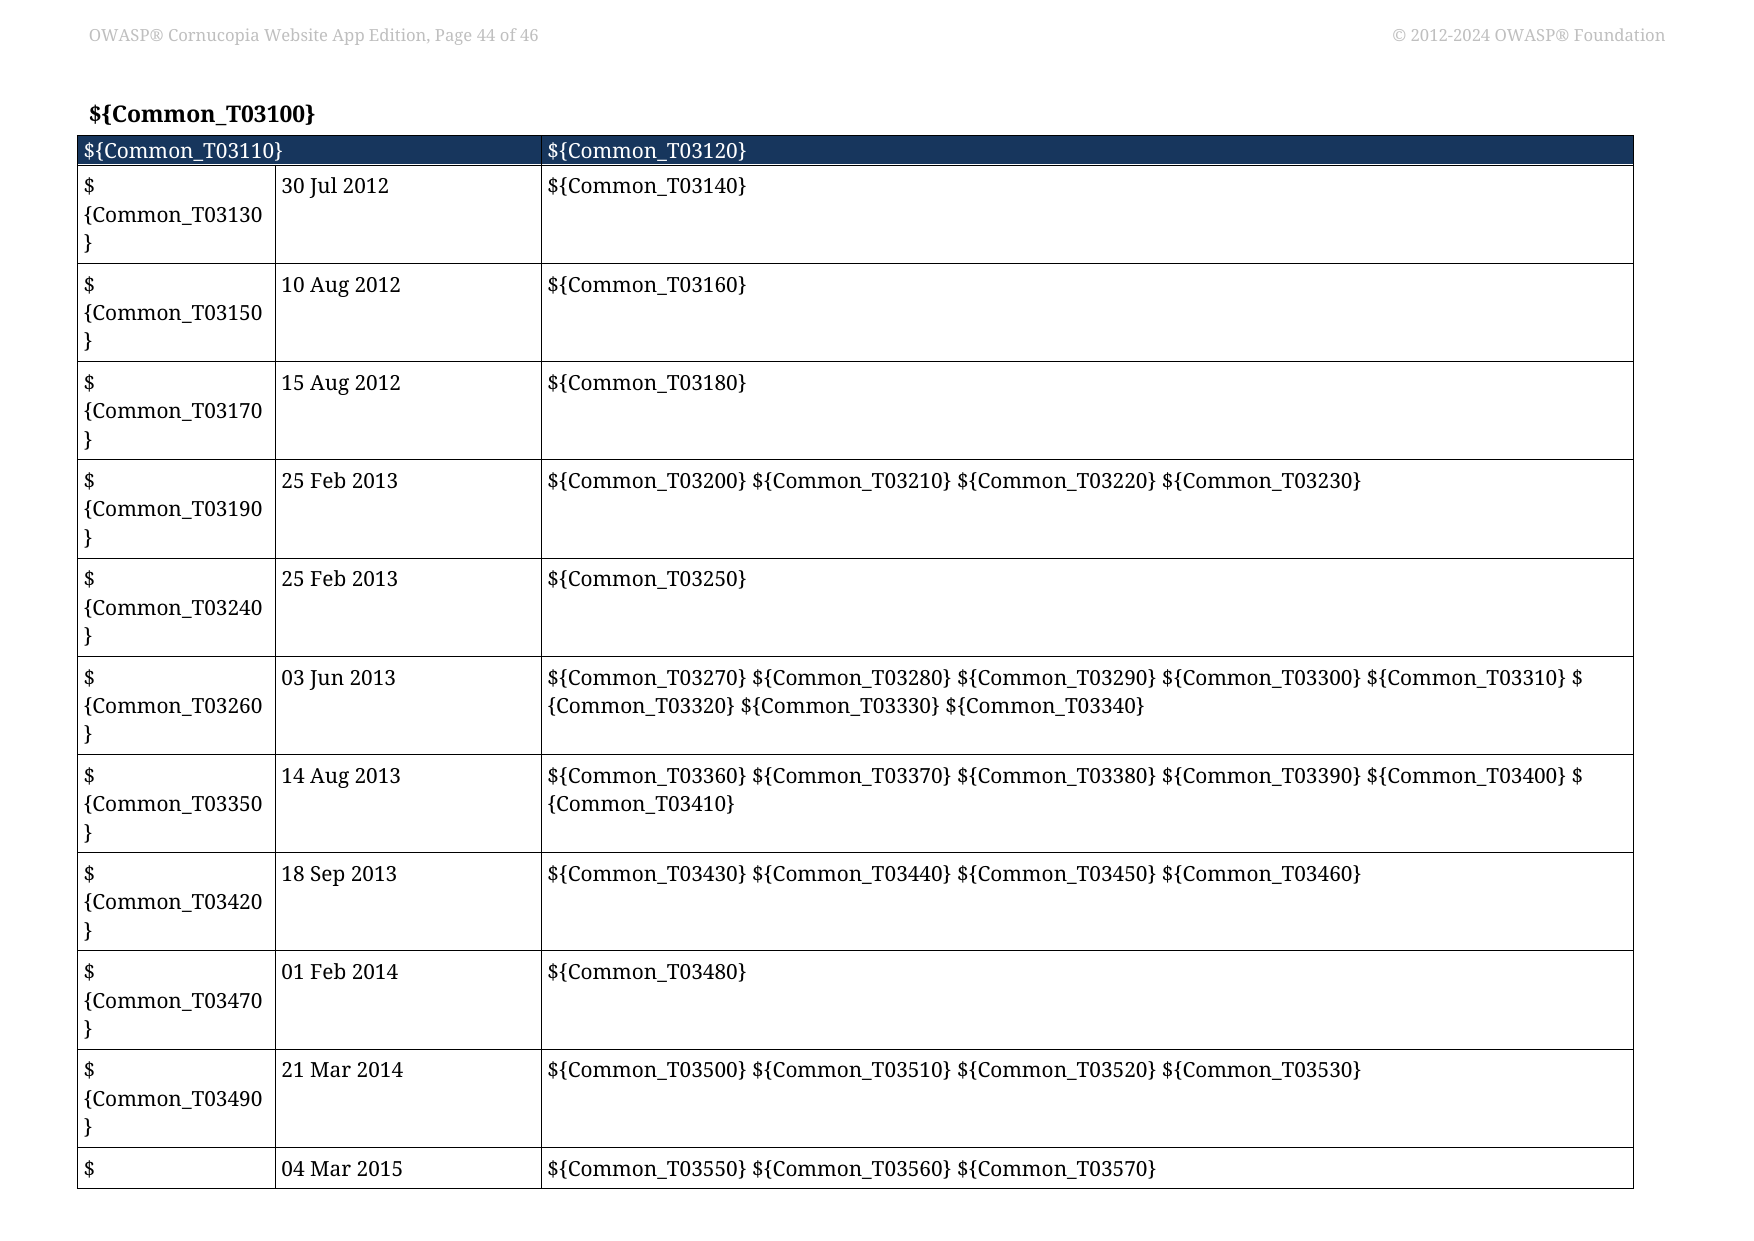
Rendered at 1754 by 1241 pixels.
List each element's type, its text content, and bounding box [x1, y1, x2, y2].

table_cell 01 Feb 2014 [276, 951, 541, 1048]
text ${Common_T03100} [89, 97, 1665, 129]
table_cell 14 Aug 2013 [276, 755, 541, 852]
table_cell ${Common_T03500} ${Common_T03510} ${Common_T03520} ${Common_T03530} [542, 1050, 1633, 1147]
table_cell 30 Jul 2012 [276, 166, 541, 263]
table_cell ${Common_T03430} ${Common_T03440} ${Common_T03450} ${Common_T03460} [542, 853, 1633, 950]
table_cell 25 Feb 2013 [276, 559, 541, 656]
table_cell 03 Jun 2013 [276, 657, 541, 754]
table_cell ${Common_T03420} [78, 853, 275, 950]
table_cell 04 Mar 2015 [276, 1148, 541, 1188]
table_cell ${Common_T03170} [78, 362, 275, 459]
table_cell ${Common_T03240} [78, 559, 275, 656]
table_header ${Common_T03120} [542, 136, 1633, 164]
table_cell ${Common_T03360} ${Common_T03370} ${Common_T03380} ${Common_T03390} ${Common_T03400} ${Common_T03410} [542, 755, 1633, 852]
table_cell 15 Aug 2012 [276, 362, 541, 459]
table_cell ${Common_T03490} [78, 1050, 275, 1147]
table_cell ${Common_T03150} [78, 264, 275, 361]
table_cell ${Common_T03480} [542, 951, 1633, 1048]
table_cell ${Common_T03200} ${Common_T03210} ${Common_T03220} ${Common_T03230} [542, 460, 1633, 557]
table_cell ${Common_T03140} [542, 166, 1633, 263]
table_cell 18 Sep 2013 [276, 853, 541, 950]
table_cell ${Common_T03190} [78, 460, 275, 557]
table_cell 10 Aug 2012 [276, 264, 541, 361]
table_cell 21 Mar 2014 [276, 1050, 541, 1147]
table_cell ${Common_T03470} [78, 951, 275, 1048]
table_cell 25 Feb 2013 [276, 460, 541, 557]
table_cell ${Common_T03260} [78, 657, 275, 754]
table_header ${Common_T03110} [78, 136, 541, 164]
table_cell $ [78, 1148, 275, 1188]
table_cell ${Common_T03160} [542, 264, 1633, 361]
table_cell ${Common_T03550} ${Common_T03560} ${Common_T03570} [542, 1148, 1633, 1188]
table_cell ${Common_T03250} [542, 559, 1633, 656]
table_cell ${Common_T03180} [542, 362, 1633, 459]
table_cell ${Common_T03130} [78, 166, 275, 263]
table_cell ${Common_T03270} ${Common_T03280} ${Common_T03290} ${Common_T03300} ${Common_T03310} ${Common_T03320} ${Common_T03330} ${Common_T03340} [542, 657, 1633, 754]
table_cell ${Common_T03350} [78, 755, 275, 852]
